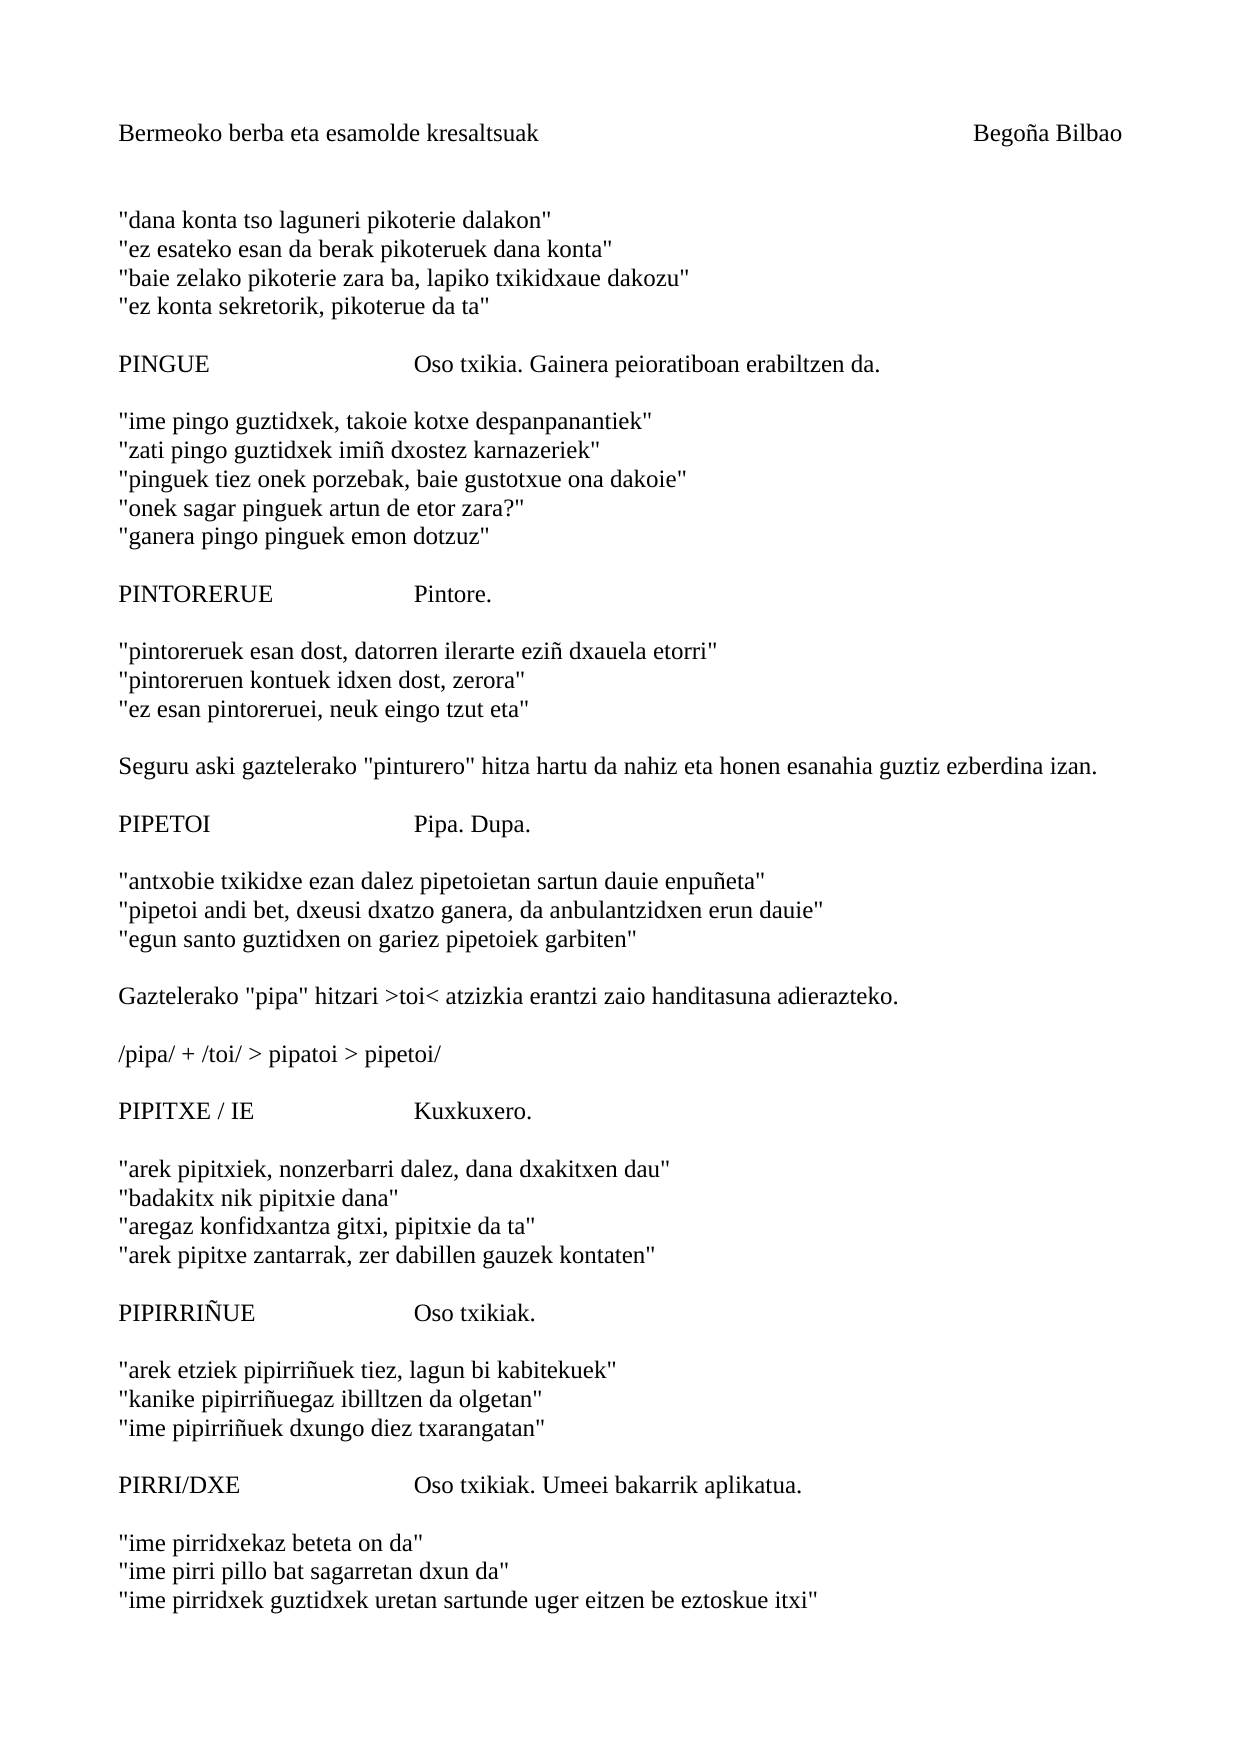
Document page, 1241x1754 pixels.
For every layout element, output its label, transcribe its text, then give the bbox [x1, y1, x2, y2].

text "pinguek tiez onek porzebak, baie gustotxue ona dakoie" [118, 464, 1122, 493]
text "kanike pipirriñuegaz ibilltzen da olgetan" [118, 1384, 1122, 1413]
text "egun santo guztidxen on gariez pipetoiek garbiten" [118, 924, 1122, 953]
text PIPITXE / IE Kuxkuxero. [118, 1096, 1122, 1125]
text "dana konta tso laguneri pikoterie dalakon" [118, 205, 1122, 234]
text "aregaz konfidxantza gitxi, pipitxie da ta" [118, 1211, 1122, 1240]
text /pipa/ + /toi/ > pipatoi > pipetoi/ [118, 1039, 1122, 1068]
text "ez esan pintoreruei, neuk eingo tzut eta" [118, 694, 1122, 723]
text "ime pingo guztidxek, takoie kotxe despanpanantiek" [118, 406, 1122, 435]
text PIPIRRIÑUE Oso txikiak. [118, 1298, 1122, 1326]
text "zati pingo guztidxek imiñ dxostez karnazeriek" [118, 435, 1122, 464]
text PINTORERUE Pintore. [118, 579, 1122, 608]
text Seguru aski gaztelerako "pinturero" hitza hartu da nahiz eta honen esanahia guztiz ezberdina izan. [118, 751, 1122, 780]
text "antxobie txikidxe ezan dalez pipetoietan sartun dauie enpuñeta" [118, 866, 1122, 895]
text "arek pipitxe zantarrak, zer dabillen gauzek kontaten" [118, 1240, 1122, 1269]
text "badakitx nik pipitxie dana" [118, 1183, 1122, 1211]
text PINGUE Oso txikia. Gainera peioratiboan erabiltzen da. [118, 349, 1122, 378]
text "onek sagar pinguek artun de etor zara?" [118, 493, 1122, 521]
text "pintoreruen kontuek idxen dost, zerora" [118, 665, 1122, 694]
text "ez konta sekretorik, pikoterue da ta" [118, 291, 1122, 320]
text "ganera pingo pinguek emon dotzuz" [118, 521, 1122, 550]
text PIPETOI Pipa. Dupa. [118, 809, 1122, 838]
text "ime pipirriñuek dxungo diez txarangatan" [118, 1413, 1122, 1441]
text "ime pirridxekaz beteta on da" [118, 1528, 1122, 1556]
text "ez esateko esan da berak pikoteruek dana konta" [118, 234, 1122, 263]
text "ime pirri pillo bat sagarretan dxun da" [118, 1556, 1122, 1585]
text "arek etziek pipirriñuek tiez, lagun bi kabitekuek" [118, 1355, 1122, 1384]
text PIRRI/DXE Oso txikiak. Umeei bakarrik aplikatua. [118, 1470, 1122, 1499]
text "arek pipitxiek, nonzerbarri dalez, dana dxakitxen dau" [118, 1154, 1122, 1183]
text "baie zelako pikoterie zara ba, lapiko txikidxaue dakozu" [118, 263, 1122, 291]
text "pipetoi andi bet, dxeusi dxatzo ganera, da anbulantzidxen erun dauie" [118, 895, 1122, 924]
text "ime pirridxek guztidxek uretan sartunde uger eitzen be eztoskue itxi" [118, 1585, 1122, 1614]
text "pintoreruek esan dost, datorren ilerarte eziñ dxauela etorri" [118, 636, 1122, 665]
text Gaztelerako "pipa" hitzari >toi< atzizkia erantzi zaio handitasuna adierazteko. [118, 981, 1122, 1010]
